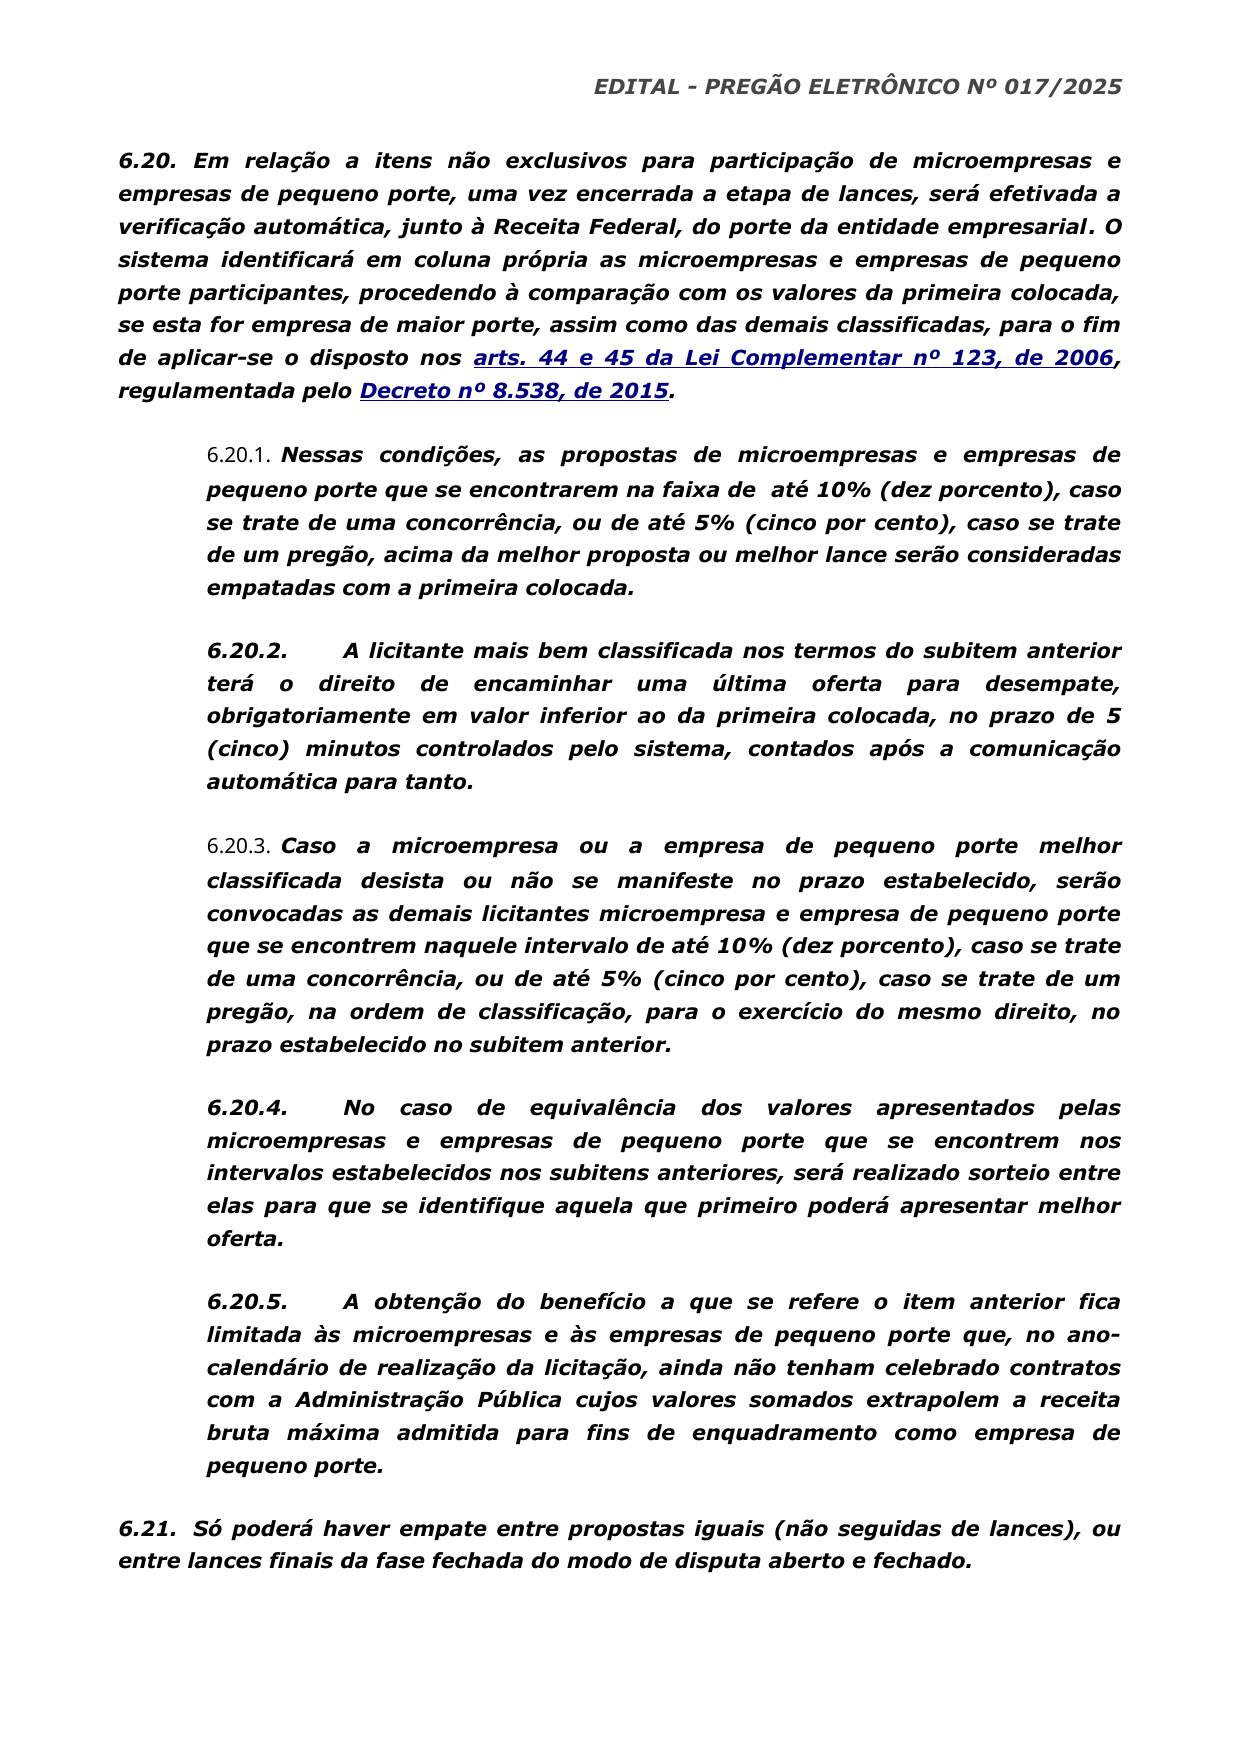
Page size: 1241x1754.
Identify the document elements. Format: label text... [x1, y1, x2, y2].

list A licitante mais bem classificada nos termos do subitem anterior terá o direito de encaminhar uma última oferta para desempate, obrigatoriamente em valor inferior ao da primeira colocada, no prazo de 5 (cinco) minutos controlados pelo sistema, contados após a comunicação automática para tanto. [207, 637, 1122, 794]
list Nessas condições, as propostas de microempresas e empresas de pequeno porte que se encontrarem na faixa de até 10% (dez porcento), caso se trate de uma concorrência, ou de até 5% (cinco por cento), caso se trate de um pregão, acima da melhor proposta ou melhor lance serão consideradas empatadas com a primeira colocada. [207, 440, 1122, 600]
list Só poderá haver empate entre propostas iguais (não seguidas de lances), ou entre lances finais da fase fechada do modo de disputa aberto e fechado. [118, 1515, 1122, 1573]
list Caso a microempresa ou a empresa de pequeno porte melhor classificada desista ou não se manifeste no prazo estabelecido, serão convocadas as demais licitantes microempresa e empresa de pequeno porte que se encontrem naquele intervalo de até 10% (dez porcento), caso se trate de uma concorrência, ou de até 5% (cinco por cento), caso se trate de um pregão, na ordem de classificação, para o exercício do mesmo direito, no prazo estabelecido no subitem anterior. [207, 831, 1122, 1057]
list Em relação a itens não exclusivos para participação de microempresas e empresas de pequeno porte, uma vez encerrada a etapa de lances, será efetivada a verificação automática, junto à Receita Federal, do porte da entidade empresarial. O sistema identificará em coluna própria as microempresas e empresas de pequeno porte participantes, procedendo à comparação com os valores da primeira colocada, se esta for empresa de maior porte, assim como das demais classificadas, para o fim de aplicar-se o disposto nos arts. 44 e 45 da Lei Complementar nº 123, de 2006, regulamentada pelo Decreto nº 8.538, de 2015. [118, 148, 1122, 403]
list A obtenção do benefício a que se refere o item anterior fica limitada às microempresas e às empresas de pequeno porte que, no ano-calendário de realização da licitação, ainda não tenham celebrado contratos com a Administração Pública cujos valores somados extrapolem a receita bruta máxima admitida para fins de enquadramento como empresa de pequeno porte. [207, 1288, 1122, 1478]
list No caso de equivalência dos valores apresentados pelas microempresas e empresas de pequeno porte que se encontrem nos intervalos estabelecidos nos subitens anteriores, será realizado sorteio entre elas para que se identifique aquela que primeiro poderá apresentar melhor oferta. [207, 1094, 1122, 1251]
